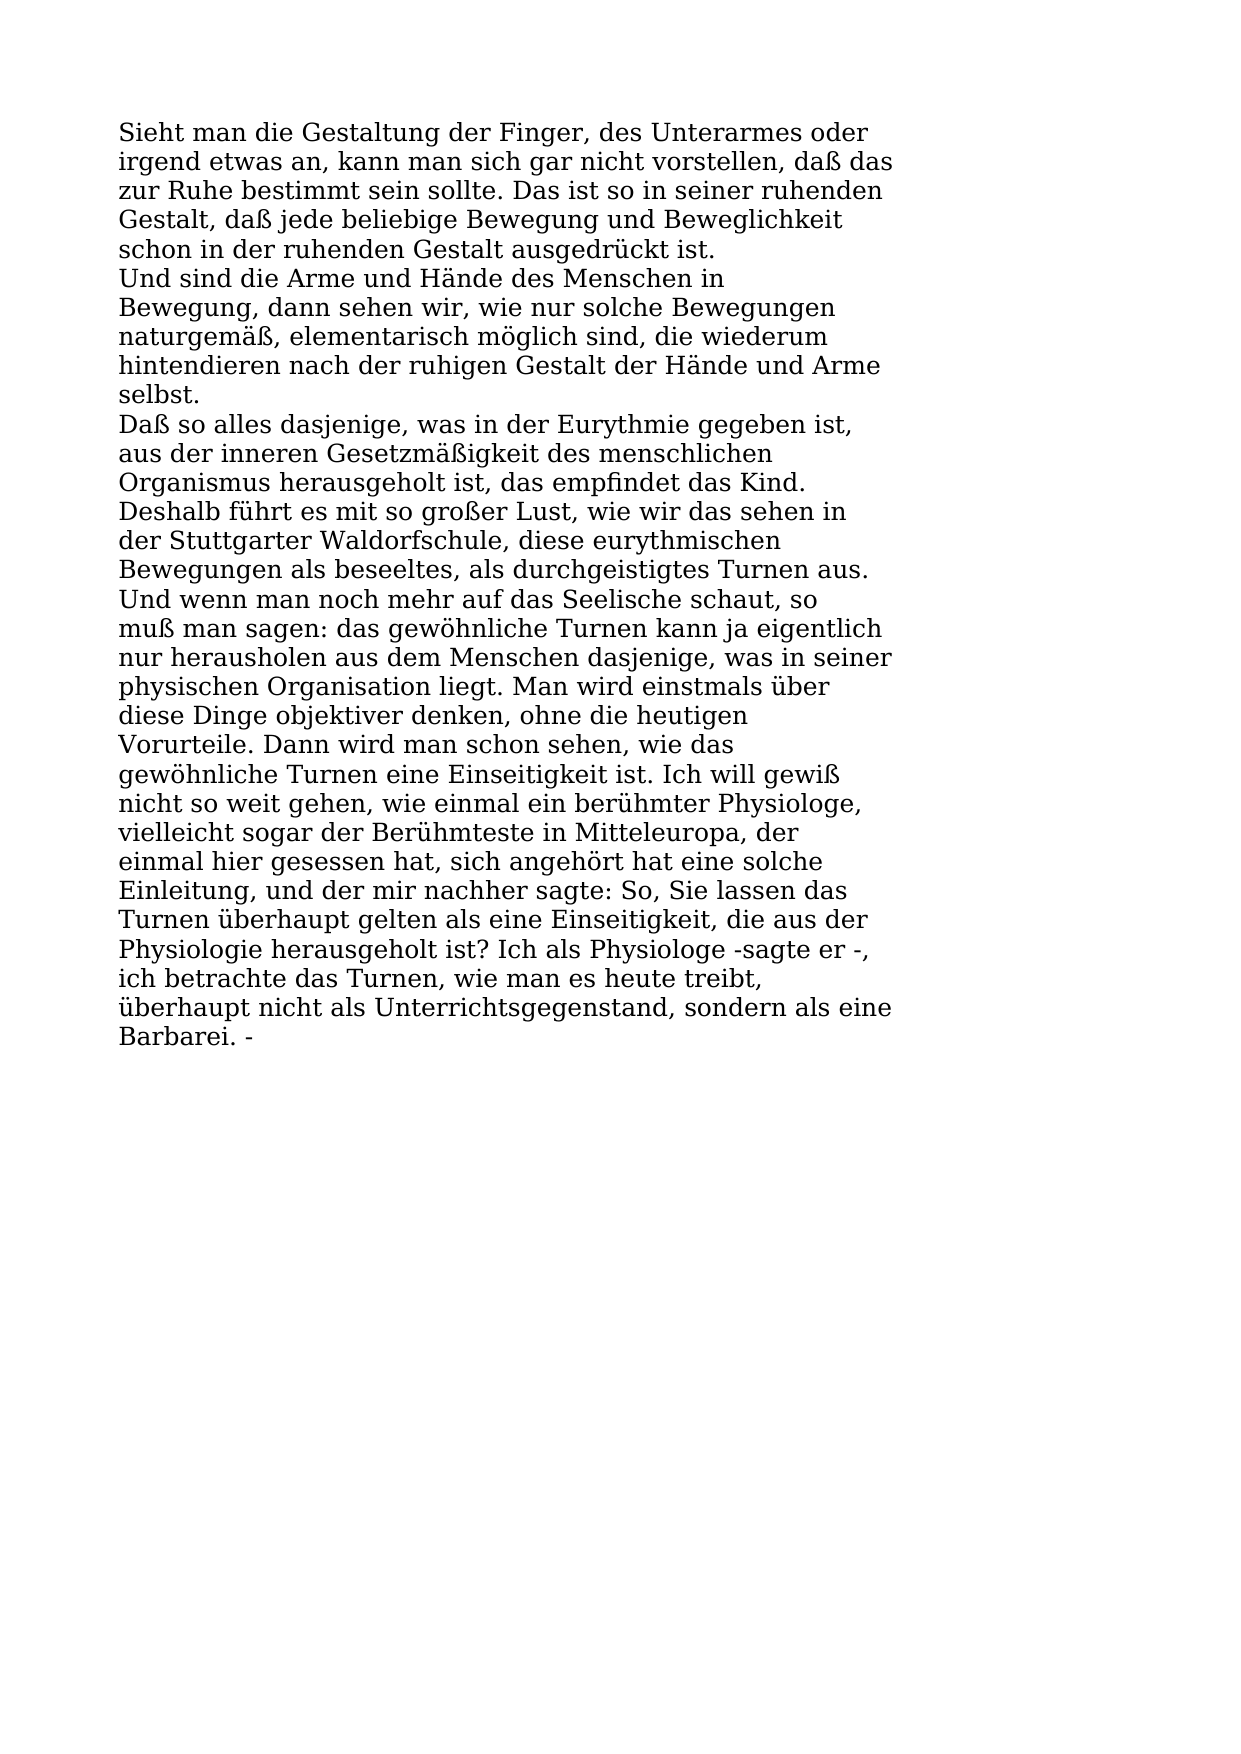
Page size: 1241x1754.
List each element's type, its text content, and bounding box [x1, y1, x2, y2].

text Deshalb führt es mit so großer Lust, wie wir das sehen in [118, 497, 1122, 526]
text Daß so alles dasjenige, was in der Eurythmie gegeben ist, [118, 410, 1122, 439]
text schon in der ruhenden Gestalt ausgedrückt ist. [118, 235, 1122, 264]
text Bewegung, dann sehen wir, wie nur solche Bewegungen [118, 293, 1122, 322]
text Gestalt, daß jede beliebige Bewegung und Beweglichkeit [118, 206, 1122, 235]
text aus der inneren Gesetzmäßigkeit des menschlichen [118, 439, 1122, 468]
text der Stuttgarter Waldorfschule, diese eurythmischen [118, 526, 1122, 556]
text einmal hier gesessen hat, sich angehört hat eine solche [118, 847, 1122, 876]
text Organismus herausgeholt ist, das empfindet das Kind. [118, 468, 1122, 497]
text muß man sagen: das gewöhnliche Turnen kann ja eigentlich [118, 614, 1122, 643]
text Barbarei. - [118, 1022, 1122, 1051]
text hintendieren nach der ruhigen Gestalt der Hände und Arme [118, 351, 1122, 381]
text Bewegungen als beseeltes, als durchgeistigtes Turnen aus. [118, 556, 1122, 585]
text diese Dinge objektiver denken, ohne die heutigen [118, 701, 1122, 731]
text physischen Organisation liegt. Man wird einstmals über [118, 672, 1122, 701]
text Einleitung, und der mir nachher sagte: So, Sie lassen das [118, 876, 1122, 906]
text selbst. [118, 381, 1122, 410]
text nicht so weit gehen, wie einmal ein berühmter Physiologe, [118, 789, 1122, 818]
text Und sind die Arme und Hände des Menschen in [118, 264, 1122, 293]
text naturgemäß, elementarisch möglich sind, die wiederum [118, 322, 1122, 351]
text zur Ruhe bestimmt sein sollte. Das ist so in seiner ruhenden [118, 176, 1122, 206]
text Sieht man die Gestaltung der Finger, des Unterarmes oder [118, 118, 1122, 147]
text Physiologie herausgeholt ist? Ich als Physiologe -sagte er -, [118, 935, 1122, 964]
text nur herausholen aus dem Menschen dasjenige, was in seiner [118, 643, 1122, 672]
text vielleicht sogar der Berühmteste in Mitteleuropa, der [118, 818, 1122, 847]
text Vorurteile. Dann wird man schon sehen, wie das [118, 731, 1122, 760]
text Und wenn man noch mehr auf das Seelische schaut, so [118, 585, 1122, 614]
text Turnen überhaupt gelten als eine Einseitigkeit, die aus der [118, 906, 1122, 935]
text überhaupt nicht als Unterrichtsgegenstand, sondern als eine [118, 993, 1122, 1022]
text irgend etwas an, kann man sich gar nicht vorstellen, daß das [118, 147, 1122, 176]
text ich betrachte das Turnen, wie man es heute treibt, [118, 964, 1122, 993]
text gewöhnliche Turnen eine Einseitigkeit ist. Ich will gewiß [118, 760, 1122, 789]
